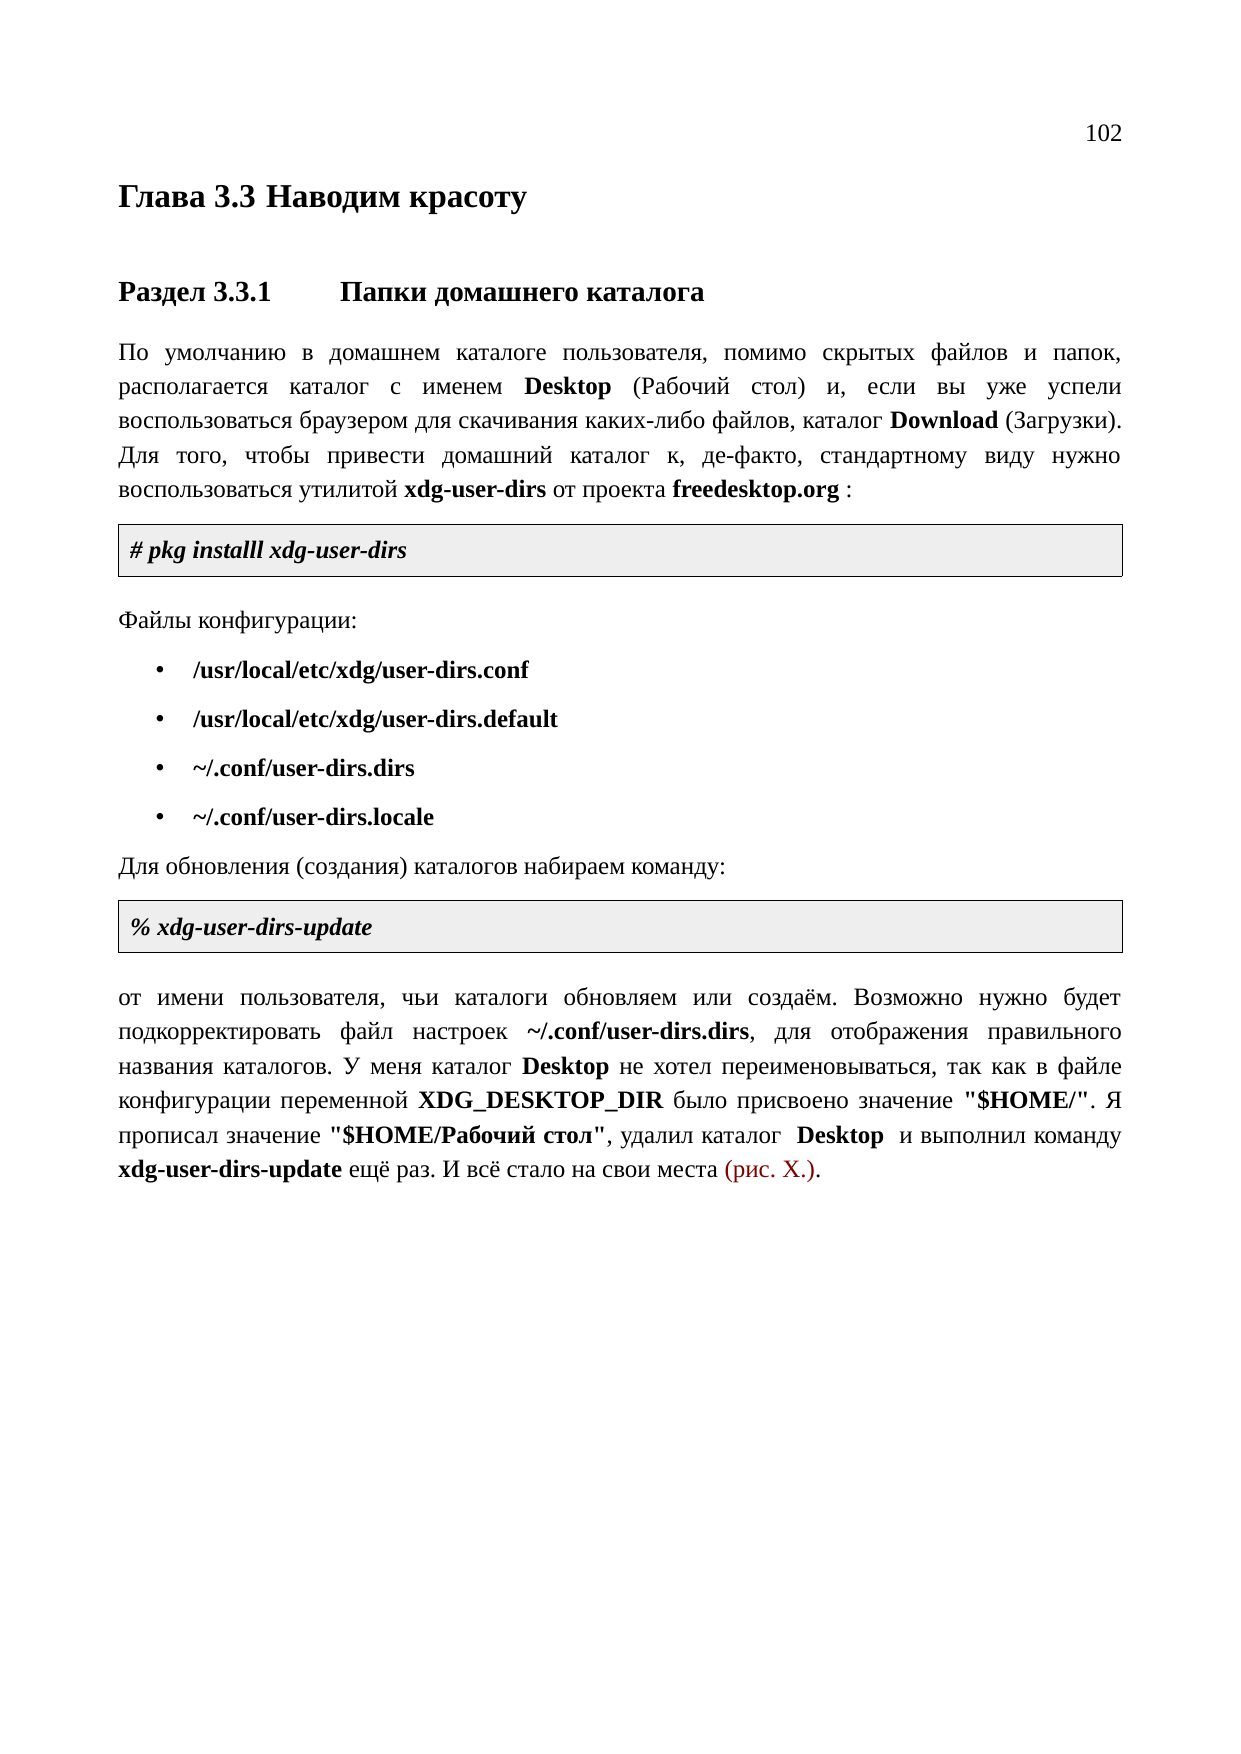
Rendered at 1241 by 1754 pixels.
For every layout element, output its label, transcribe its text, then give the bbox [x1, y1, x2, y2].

text Файлы конфигурации: [118, 606, 1122, 634]
list ~/.conf/user-dirs.dirs [156, 753, 1122, 782]
list ~/.conf/user-dirs.locale [156, 802, 1122, 831]
subtitle Папки домашнего каталога [118, 274, 1122, 307]
text Для обновления (создания) каталогов набираем команду: [118, 851, 1122, 880]
text # pkg installl xdg-user-dirs [119, 525, 1122, 576]
text от имени пользователя, чьи каталоги обновляем или создаём. Возможно нужно будет подкорректировать файл настроек ~/.conf/user-dirs.dirs, для отображения правильного названия каталогов. У меня каталог Desktop не хотел переименовываться, так как в файле конфигурации переменной XDG_DESKTOP_DIR было присвоено значение "$HOME/". Я прописал значение "$HOME/Рабочий стол", удалил каталог Desktop и выполнил команду xdg-user-dirs-update ещё раз. И всё стало на свои места (рис. Х.). [118, 982, 1122, 1183]
text % xdg-user-dirs-update [119, 901, 1122, 952]
text По умолчанию в домашнем каталоге пользователя, помимо скрытых файлов и папок, располагается каталог с именем Desktop (Рабочий стол) и, если вы уже успели воспользоваться браузером для скачивания каких-либо файлов, каталог Download (Загрузки). Для того, чтобы привести домашний каталог к, де-факто, стандартному виду нужно воспользоваться утилитой xdg-user-dirs от проекта freedesktop.org : [118, 337, 1122, 503]
list /usr/local/etc/xdg/user-dirs.conf [156, 655, 1122, 683]
subtitle Наводим красоту [118, 176, 1122, 215]
list /usr/local/etc/xdg/user-dirs.default [156, 704, 1122, 732]
